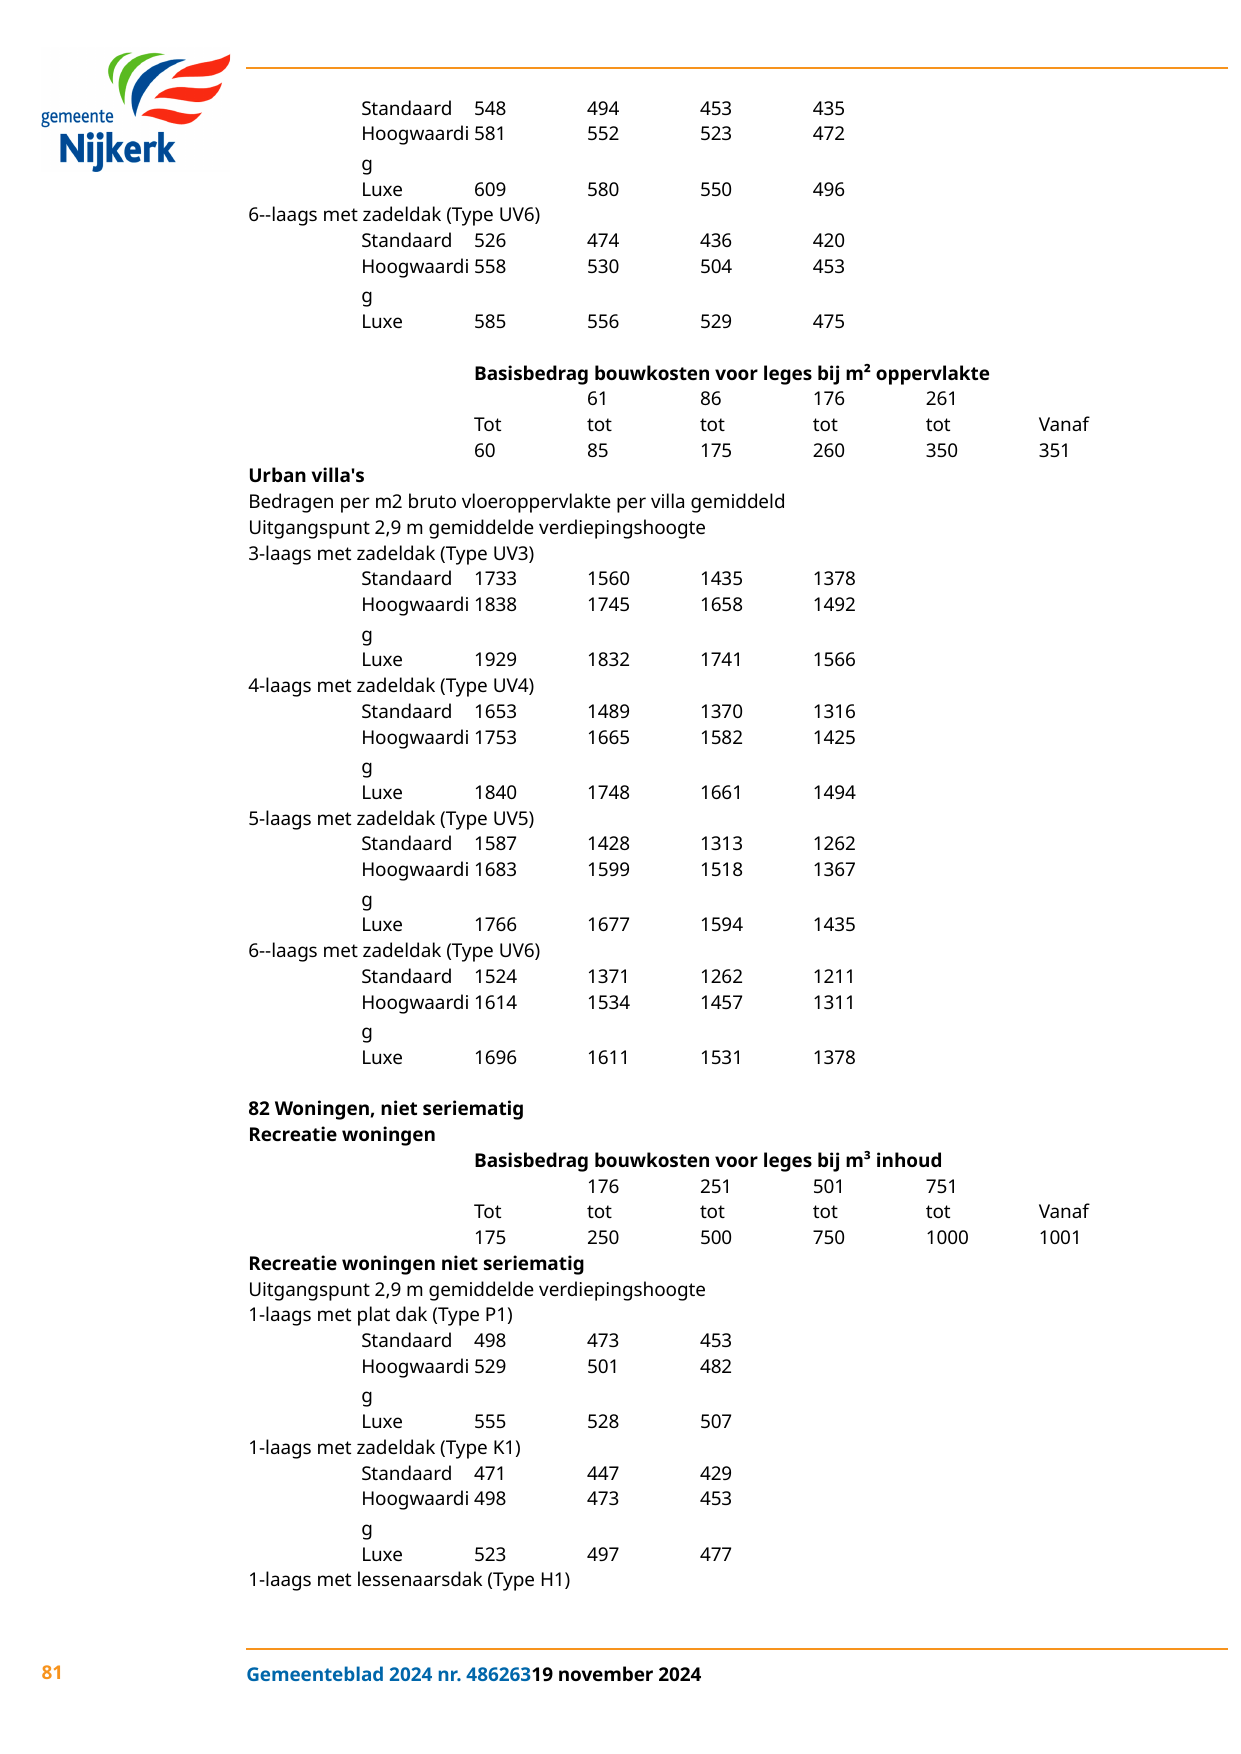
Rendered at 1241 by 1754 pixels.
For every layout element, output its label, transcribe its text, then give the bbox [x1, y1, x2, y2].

table_cell [926, 963, 1038, 989]
table_cell 581 [474, 121, 587, 176]
table_cell 251 [700, 1173, 813, 1198]
table_cell 1-laags met lessenaarsdak (Type H1) [248, 1566, 700, 1592]
table_cell 1-laags met zadeldak (Type K1) [248, 1434, 700, 1460]
table_cell Luxe [361, 176, 474, 202]
table_cell [1039, 463, 1152, 488]
table_cell 1-laags met plat dak (Type P1) [248, 1301, 587, 1327]
table_cell [813, 1096, 926, 1121]
table_cell 1677 [587, 912, 700, 937]
table_cell [700, 1434, 813, 1460]
table_cell 1489 [587, 698, 700, 724]
table_cell Hoogwaardig [361, 1485, 474, 1541]
table_cell 501 [813, 1173, 926, 1198]
table_cell 453 [813, 253, 926, 308]
table_cell tot [700, 411, 813, 437]
table_cell [813, 673, 926, 698]
table_cell [474, 463, 587, 488]
table_cell 497 [587, 1541, 700, 1566]
table_cell 1733 [474, 566, 587, 591]
table_cell [926, 227, 1038, 253]
table_cell [1039, 386, 1152, 411]
table_cell 82 Woningen, niet seriematig [248, 1096, 587, 1121]
table_cell [248, 698, 361, 724]
table_cell 501 [587, 1353, 700, 1408]
table_cell 176 [587, 1173, 700, 1198]
table_cell Uitgangspunt 2,9 m gemiddelde verdiepingshoogte [248, 514, 813, 540]
table_cell [248, 647, 361, 672]
table_cell [587, 1121, 700, 1147]
table_cell [700, 202, 813, 227]
table_cell 477 [700, 1541, 813, 1566]
table_cell [926, 1250, 1038, 1276]
table_cell [1039, 698, 1152, 724]
table_cell [926, 989, 1038, 1044]
table_cell [1039, 963, 1152, 989]
table_cell [361, 1147, 474, 1173]
table_cell [813, 1327, 926, 1353]
table_cell [1039, 1070, 1152, 1096]
table_cell 558 [474, 253, 587, 308]
table_cell Luxe [361, 1541, 474, 1566]
table_cell 6--laags met zadeldak (Type UV6) [248, 202, 700, 227]
table_cell [926, 591, 1038, 647]
table_cell [700, 673, 813, 698]
table_cell Recreatie woningen [248, 1121, 587, 1147]
table_cell 555 [474, 1408, 587, 1434]
table_cell 1531 [700, 1044, 813, 1070]
table_cell [926, 1121, 1038, 1147]
table_cell [248, 121, 361, 176]
table_cell Standaard [361, 698, 474, 724]
table_cell [813, 938, 926, 963]
table_cell tot [587, 1199, 700, 1224]
table_cell Luxe [361, 308, 474, 334]
table_cell [248, 1070, 361, 1096]
table_cell Basisbedrag bouwkosten voor leges bij m² oppervlakte [474, 360, 1152, 386]
table_cell Basisbedrag bouwkosten voor leges bij m³ inhoud [474, 1147, 1038, 1173]
table_cell 530 [587, 253, 700, 308]
table_cell [361, 1070, 474, 1096]
table_cell [813, 1541, 926, 1566]
table_cell [248, 1147, 361, 1173]
table_cell 86 [700, 386, 813, 411]
table_cell [474, 1173, 587, 1198]
table_cell [926, 724, 1038, 779]
table_cell [926, 856, 1038, 912]
table_cell [1039, 121, 1152, 176]
table_cell [361, 411, 474, 437]
table_cell [1039, 1096, 1152, 1121]
table_cell [248, 912, 361, 937]
table_cell 1653 [474, 698, 587, 724]
table_cell 250 [587, 1224, 700, 1250]
table_cell [248, 1327, 361, 1353]
table_cell 526 [474, 227, 587, 253]
table_cell 1534 [587, 989, 700, 1044]
table_cell 550 [700, 176, 813, 202]
table_cell Hoogwaardig [361, 591, 474, 647]
table_cell 1313 [700, 831, 813, 856]
table_cell Luxe [361, 1044, 474, 1070]
table_cell [813, 1276, 926, 1301]
table_cell 1367 [813, 856, 926, 912]
table_cell 529 [474, 1353, 587, 1408]
table_cell [248, 176, 361, 202]
table_cell Tot [474, 411, 587, 437]
table_cell 1518 [700, 856, 813, 912]
table_cell Hoogwaardig [361, 121, 474, 176]
table_cell 1435 [813, 912, 926, 937]
table_cell [587, 1301, 700, 1327]
table_cell 1594 [700, 912, 813, 937]
table_cell [248, 1199, 361, 1224]
table_cell [474, 386, 587, 411]
table_cell 453 [700, 1327, 813, 1353]
table_cell [1039, 95, 1152, 121]
table_cell [700, 1121, 813, 1147]
table_cell [926, 805, 1038, 831]
table_cell Standaard [361, 831, 474, 856]
table_cell 176 [813, 386, 926, 411]
table_cell [926, 540, 1038, 566]
table_cell [1039, 647, 1152, 672]
table_cell [926, 489, 1038, 514]
table_cell [361, 1199, 474, 1224]
table_cell [926, 176, 1038, 202]
table_cell 609 [474, 176, 587, 202]
table_cell Standaard [361, 963, 474, 989]
table_cell 1929 [474, 647, 587, 672]
table_cell Tot [474, 1199, 587, 1224]
table_cell [248, 591, 361, 647]
table_cell [813, 334, 926, 360]
table_cell [926, 95, 1038, 121]
table_cell [1039, 540, 1152, 566]
table_cell 504 [700, 253, 813, 308]
table_cell [1039, 989, 1152, 1044]
table_cell [700, 1250, 813, 1276]
table_cell [926, 831, 1038, 856]
table_cell [926, 647, 1038, 672]
table_cell [1039, 1147, 1152, 1173]
table_cell [248, 227, 361, 253]
table_cell 1457 [700, 989, 813, 1044]
table_cell 175 [474, 1224, 587, 1250]
table_cell tot [926, 411, 1038, 437]
table_cell [248, 989, 361, 1044]
table_cell [248, 360, 361, 386]
table_cell Hoogwaardig [361, 856, 474, 912]
table_cell 1840 [474, 779, 587, 805]
table_cell [926, 1327, 1038, 1353]
table_cell [700, 1096, 813, 1121]
table_cell 580 [587, 176, 700, 202]
table_cell [474, 1070, 587, 1096]
table_cell 3-laags met zadeldak (Type UV3) [248, 540, 700, 566]
table_cell 1748 [587, 779, 700, 805]
table_cell [700, 334, 813, 360]
table_cell [1039, 176, 1152, 202]
table_cell [926, 121, 1038, 176]
table_cell [1039, 1121, 1152, 1147]
table_cell [248, 566, 361, 591]
table_cell [813, 1566, 926, 1592]
table_cell 1614 [474, 989, 587, 1044]
table_cell [248, 386, 361, 411]
table_cell 453 [700, 95, 813, 121]
table_cell 494 [587, 95, 700, 121]
table_cell [1039, 591, 1152, 647]
table_cell 436 [700, 227, 813, 253]
table_cell 1316 [813, 698, 926, 724]
table_cell [1039, 1250, 1152, 1276]
table_cell Hoogwaardig [361, 989, 474, 1044]
table_cell [813, 1353, 926, 1408]
table_cell [1039, 334, 1152, 360]
table_cell [248, 1541, 361, 1566]
table_cell 496 [813, 176, 926, 202]
table_cell [813, 1408, 926, 1434]
table_cell 61 [587, 386, 700, 411]
table_cell 1832 [587, 647, 700, 672]
table_cell [926, 253, 1038, 308]
table_cell [1039, 805, 1152, 831]
table_cell [1039, 202, 1152, 227]
table_cell Standaard [361, 1460, 474, 1485]
table_cell [248, 437, 361, 463]
table_cell [1039, 489, 1152, 514]
table_cell [1039, 779, 1152, 805]
table_cell 1661 [700, 779, 813, 805]
table_cell [587, 463, 700, 488]
table_cell [926, 1566, 1038, 1592]
table_cell 1665 [587, 724, 700, 779]
table_cell [248, 1485, 361, 1541]
table_cell [1039, 1276, 1152, 1301]
table_cell [700, 540, 813, 566]
table_cell 435 [813, 95, 926, 121]
table_cell Luxe [361, 1408, 474, 1434]
table_cell 1371 [587, 963, 700, 989]
table_cell 453 [700, 1485, 813, 1541]
table_cell 523 [700, 121, 813, 176]
table_cell [813, 202, 926, 227]
table_cell [926, 1434, 1038, 1460]
table_cell [926, 779, 1038, 805]
table_cell 498 [474, 1485, 587, 1541]
table_cell 1262 [700, 963, 813, 989]
table_cell 1560 [587, 566, 700, 591]
table_cell [813, 1301, 926, 1327]
table_cell [1039, 724, 1152, 779]
table_cell Vanaf [1039, 1199, 1152, 1224]
table_cell [587, 334, 700, 360]
table_cell Uitgangspunt 2,9 m gemiddelde verdiepingshoogte [248, 1276, 813, 1301]
table_cell [248, 1224, 361, 1250]
picture [41, 47, 231, 172]
table_cell 261 [926, 386, 1038, 411]
table_cell 1587 [474, 831, 587, 856]
table_cell 1566 [813, 647, 926, 672]
table_cell 556 [587, 308, 700, 334]
table_cell [248, 1408, 361, 1434]
table_cell 1683 [474, 856, 587, 912]
table_cell tot [700, 1199, 813, 1224]
table_cell 751 [926, 1173, 1038, 1198]
table_cell [1039, 938, 1152, 963]
table_cell [813, 514, 926, 540]
table_cell tot [813, 1199, 926, 1224]
table_cell [926, 1096, 1038, 1121]
table_cell [926, 334, 1038, 360]
table_cell [248, 95, 361, 121]
table_cell [926, 698, 1038, 724]
table_cell Hoogwaardig [361, 1353, 474, 1408]
table_cell [248, 856, 361, 912]
table_cell Hoogwaardig [361, 253, 474, 308]
table_cell 1766 [474, 912, 587, 937]
table_cell 1611 [587, 1044, 700, 1070]
table_cell [1039, 1301, 1152, 1327]
table_cell [1039, 308, 1152, 334]
table_cell [248, 963, 361, 989]
table_cell [926, 1541, 1038, 1566]
table_cell 1378 [813, 566, 926, 591]
table_cell [926, 308, 1038, 334]
table_cell 1425 [813, 724, 926, 779]
table_cell [1039, 1173, 1152, 1198]
table_cell 548 [474, 95, 587, 121]
table_cell [926, 202, 1038, 227]
table_cell [248, 1173, 361, 1198]
table_cell 585 [474, 308, 587, 334]
table_cell 1582 [700, 724, 813, 779]
table_cell 1428 [587, 831, 700, 856]
table_cell [248, 308, 361, 334]
table_cell 350 [926, 437, 1038, 463]
table_cell [587, 1096, 700, 1121]
table_cell [813, 1070, 926, 1096]
table_cell [361, 1224, 474, 1250]
table_cell 5-laags met zadeldak (Type UV5) [248, 805, 700, 831]
table_cell 529 [700, 308, 813, 334]
table_cell [1039, 1327, 1152, 1353]
table_cell Standaard [361, 1327, 474, 1353]
table_cell [926, 1353, 1038, 1408]
table_cell Standaard [361, 566, 474, 591]
table_cell Hoogwaardig [361, 724, 474, 779]
table_cell [361, 334, 474, 360]
table_cell [248, 1353, 361, 1408]
table_cell 482 [700, 1353, 813, 1408]
table_cell 351 [1039, 437, 1152, 463]
table_cell [361, 386, 474, 411]
table_cell 1001 [1039, 1224, 1152, 1250]
table_cell 1494 [813, 779, 926, 805]
table_cell 472 [813, 121, 926, 176]
table_cell tot [926, 1199, 1038, 1224]
table_cell [1039, 673, 1152, 698]
table_cell [700, 805, 813, 831]
table_cell [926, 938, 1038, 963]
table_cell 420 [813, 227, 926, 253]
table_cell [1039, 912, 1152, 937]
table_cell Recreatie woningen niet seriematig [248, 1250, 700, 1276]
table_cell [813, 1121, 926, 1147]
table_cell [700, 1070, 813, 1096]
table_cell [1039, 1460, 1152, 1485]
table_cell 1000 [926, 1224, 1038, 1250]
table_cell [926, 1485, 1038, 1541]
table_cell [248, 411, 361, 437]
table_cell [926, 514, 1038, 540]
table_cell [248, 724, 361, 779]
table_cell Luxe [361, 779, 474, 805]
table_cell 4-laags met zadeldak (Type UV4) [248, 673, 700, 698]
table_cell [926, 463, 1038, 488]
table_cell [1039, 227, 1152, 253]
table_cell [813, 1485, 926, 1541]
table_cell 500 [700, 1224, 813, 1250]
table_cell 175 [700, 437, 813, 463]
table_cell [1039, 1044, 1152, 1070]
table_cell 1838 [474, 591, 587, 647]
table_cell 1211 [813, 963, 926, 989]
table_cell 1524 [474, 963, 587, 989]
table_cell [813, 1250, 926, 1276]
table_cell 1435 [700, 566, 813, 591]
table_cell [1039, 566, 1152, 591]
table_cell 85 [587, 437, 700, 463]
table_cell [1039, 514, 1152, 540]
table_cell [361, 437, 474, 463]
table_cell [926, 1301, 1038, 1327]
table_cell [1039, 1434, 1152, 1460]
table_cell [1039, 1541, 1152, 1566]
table_cell 6--laags met zadeldak (Type UV6) [248, 938, 700, 963]
table_cell [1039, 1353, 1152, 1408]
table_cell 473 [587, 1485, 700, 1541]
table_cell 750 [813, 1224, 926, 1250]
table_cell 1492 [813, 591, 926, 647]
table_cell [813, 463, 926, 488]
table_cell [926, 1070, 1038, 1096]
table_cell 1599 [587, 856, 700, 912]
table_cell [474, 334, 587, 360]
table_cell 1378 [813, 1044, 926, 1070]
table_cell 473 [587, 1327, 700, 1353]
table_cell 528 [587, 1408, 700, 1434]
table_cell 447 [587, 1460, 700, 1485]
table_cell [926, 1460, 1038, 1485]
table_cell [1039, 831, 1152, 856]
table_cell tot [813, 411, 926, 437]
table_cell [1039, 856, 1152, 912]
table_cell [700, 938, 813, 963]
table_cell [361, 360, 474, 386]
table_cell 471 [474, 1460, 587, 1485]
table_cell 1370 [700, 698, 813, 724]
table_cell 475 [813, 308, 926, 334]
table_cell Urban villa's [248, 463, 474, 488]
table_cell [248, 1460, 361, 1485]
table_cell 1753 [474, 724, 587, 779]
table_cell 1658 [700, 591, 813, 647]
table_cell 552 [587, 121, 700, 176]
table_cell Bedragen per m2 bruto vloeroppervlakte per villa gemiddeld [248, 489, 926, 514]
table_cell [926, 912, 1038, 937]
table_cell [813, 805, 926, 831]
table_cell [813, 540, 926, 566]
table_cell [587, 1070, 700, 1096]
table_cell [926, 1044, 1038, 1070]
table_cell Luxe [361, 912, 474, 937]
table_cell 1262 [813, 831, 926, 856]
table_cell Standaard [361, 227, 474, 253]
table_cell [926, 673, 1038, 698]
table_cell [248, 253, 361, 308]
table_cell 1311 [813, 989, 926, 1044]
table_cell [1039, 253, 1152, 308]
table_cell [361, 1173, 474, 1198]
table_cell 523 [474, 1541, 587, 1566]
table_cell [813, 1434, 926, 1460]
table_cell Vanaf [1039, 411, 1152, 437]
table_cell [926, 566, 1038, 591]
table_cell [926, 1276, 1038, 1301]
table_cell 498 [474, 1327, 587, 1353]
table_cell 429 [700, 1460, 813, 1485]
table_cell 260 [813, 437, 926, 463]
table_cell tot [587, 411, 700, 437]
table_cell [700, 463, 813, 488]
table_cell Luxe [361, 647, 474, 672]
table_cell 474 [587, 227, 700, 253]
table_cell [248, 1044, 361, 1070]
table_cell [700, 1301, 813, 1327]
table_cell [926, 1408, 1038, 1434]
table_cell 1696 [474, 1044, 587, 1070]
table_cell [1039, 1485, 1152, 1541]
table_cell [248, 779, 361, 805]
table_cell [1039, 1566, 1152, 1592]
table_cell [813, 1460, 926, 1485]
table_cell [700, 1566, 813, 1592]
table_cell 1745 [587, 591, 700, 647]
table_cell [248, 831, 361, 856]
table_cell [1039, 1408, 1152, 1434]
table_cell 507 [700, 1408, 813, 1434]
table_cell 1741 [700, 647, 813, 672]
table_cell 60 [474, 437, 587, 463]
table_cell [248, 334, 361, 360]
table_cell Standaard [361, 95, 474, 121]
